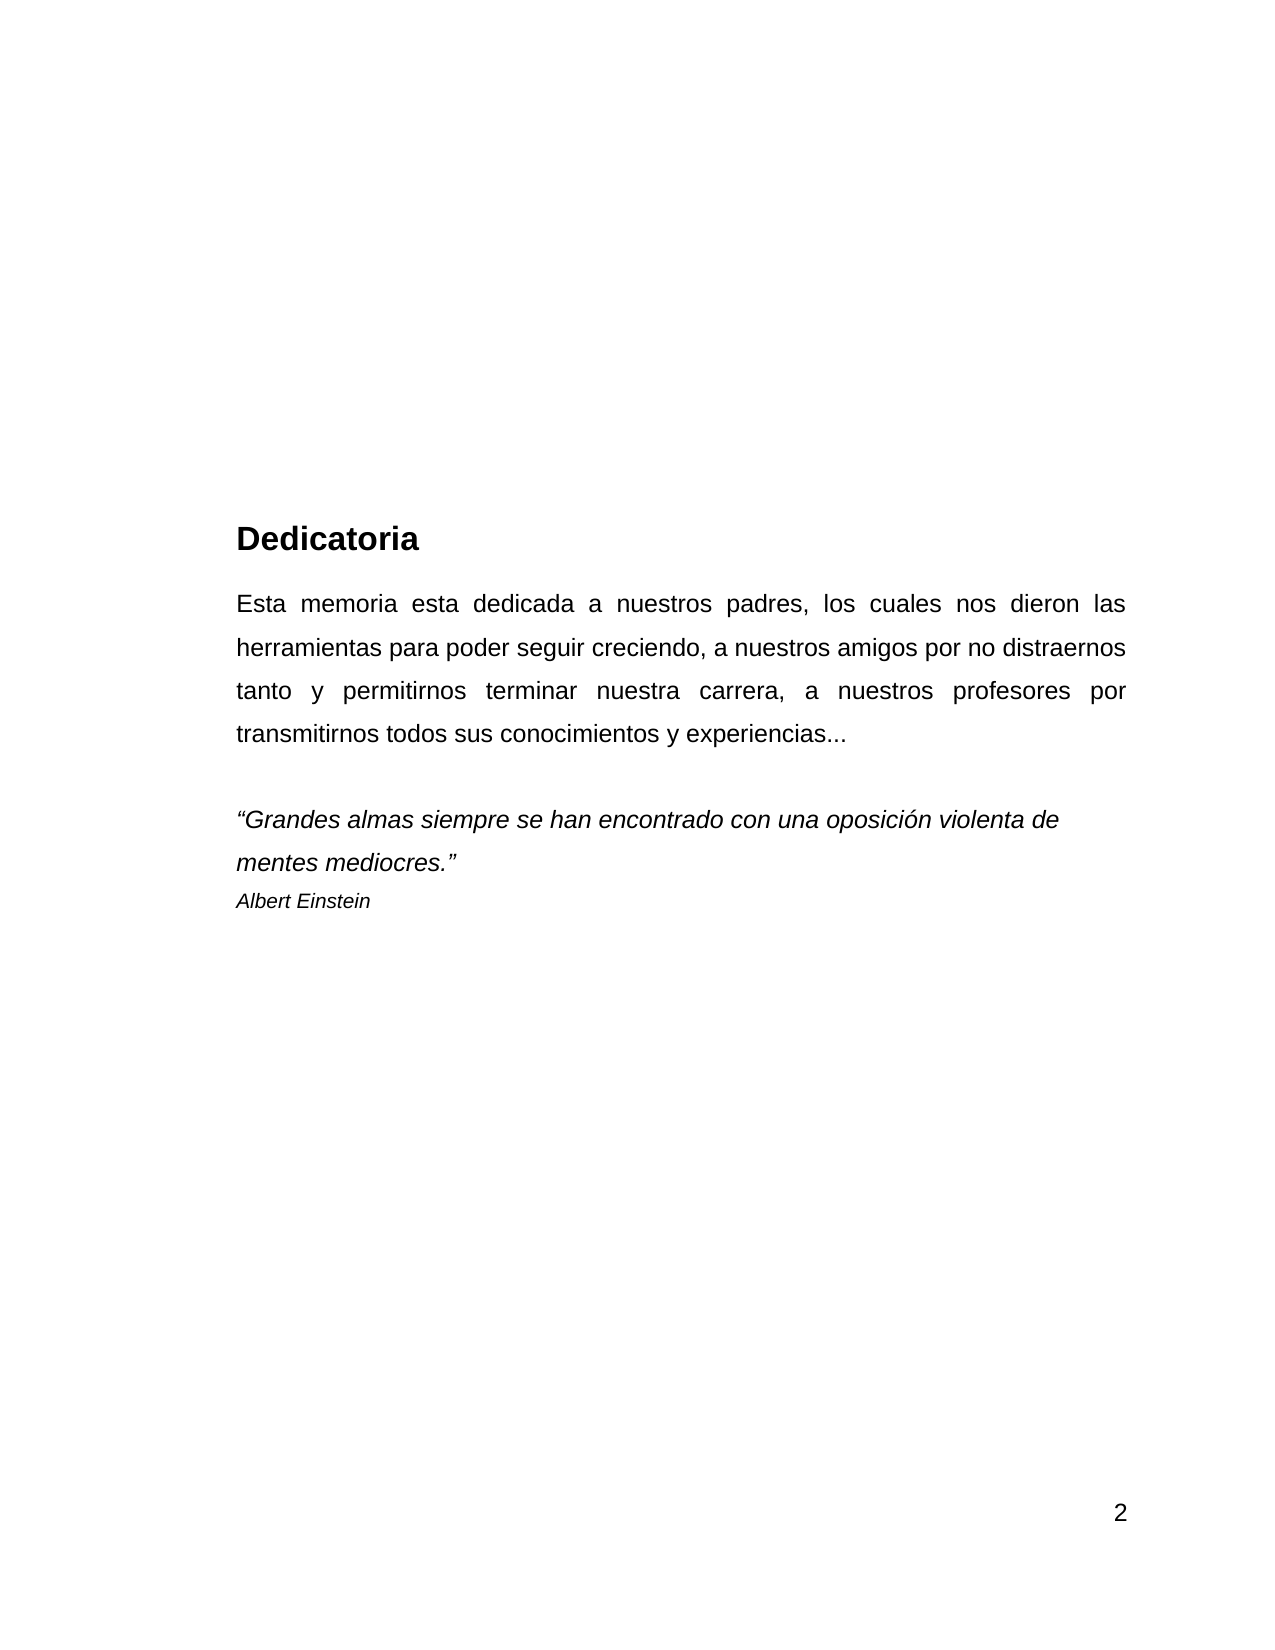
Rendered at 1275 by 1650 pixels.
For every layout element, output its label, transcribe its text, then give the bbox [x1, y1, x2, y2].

subtitle Dedicatoria [236, 519, 1127, 558]
text Esta memoria esta dedicada a nuestros padres, los cuales nos dieron las herramientas para poder seguir creciendo, a nuestros amigos por no distraernos tanto y permitirnos terminar nuestra carrera, a nuestros profesores por transmitirnos todos sus conocimientos y experiencias... [236, 589, 1127, 748]
text “Grandes almas siempre se han encontrado con una oposición violenta de mentes mediocres.” Albert Einstein [236, 805, 1127, 913]
